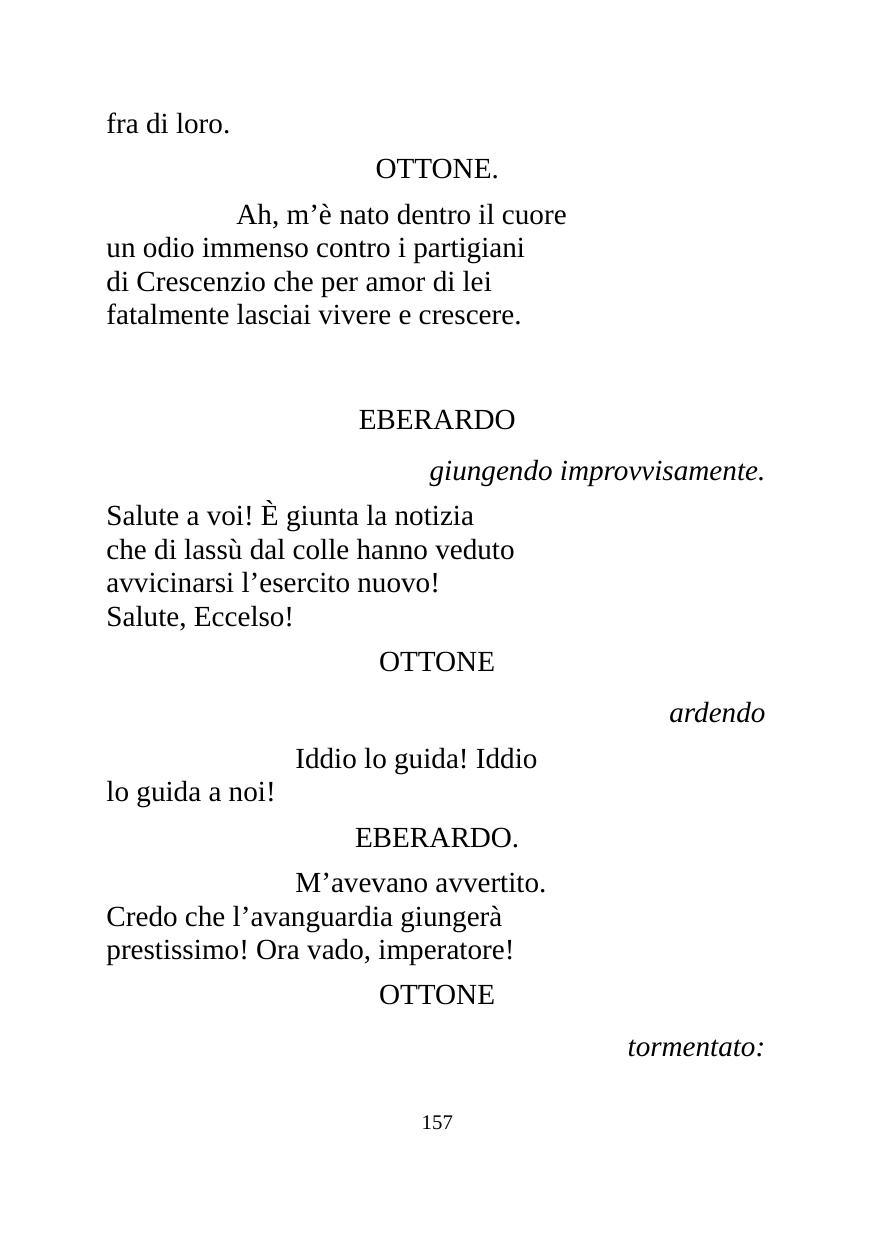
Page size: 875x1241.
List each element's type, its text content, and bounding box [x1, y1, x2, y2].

text EBERARDO [106, 402, 768, 435]
text Salute a voi! È giunta la notizia che di lassù dal colle hanno veduto avvicinarsi l’esercito nuovo! Salute, Eccelso! [106, 498, 768, 633]
text Iddio lo guida! Iddio lo guida a noi! [106, 741, 768, 808]
text tormentato: [342, 1029, 768, 1062]
text fra di loro. [106, 106, 768, 140]
text M’avevano avvertito. Credo che l’avanguardia giungerà prestissimo! Ora vado, imperatore! [106, 865, 768, 966]
text giungendo improvvisamente. [342, 453, 768, 487]
text EBERARDO. [106, 820, 768, 853]
text OTTONE [106, 644, 768, 678]
text ardendo [342, 696, 768, 729]
text OTTONE [106, 977, 768, 1011]
text Ah, m’è nato dentro il cuore un odio immenso contro i partigiani di Crescenzio che per amor di lei fatalmente lasciai vivere e crescere. [106, 197, 768, 331]
text OTTONE. [106, 152, 768, 185]
